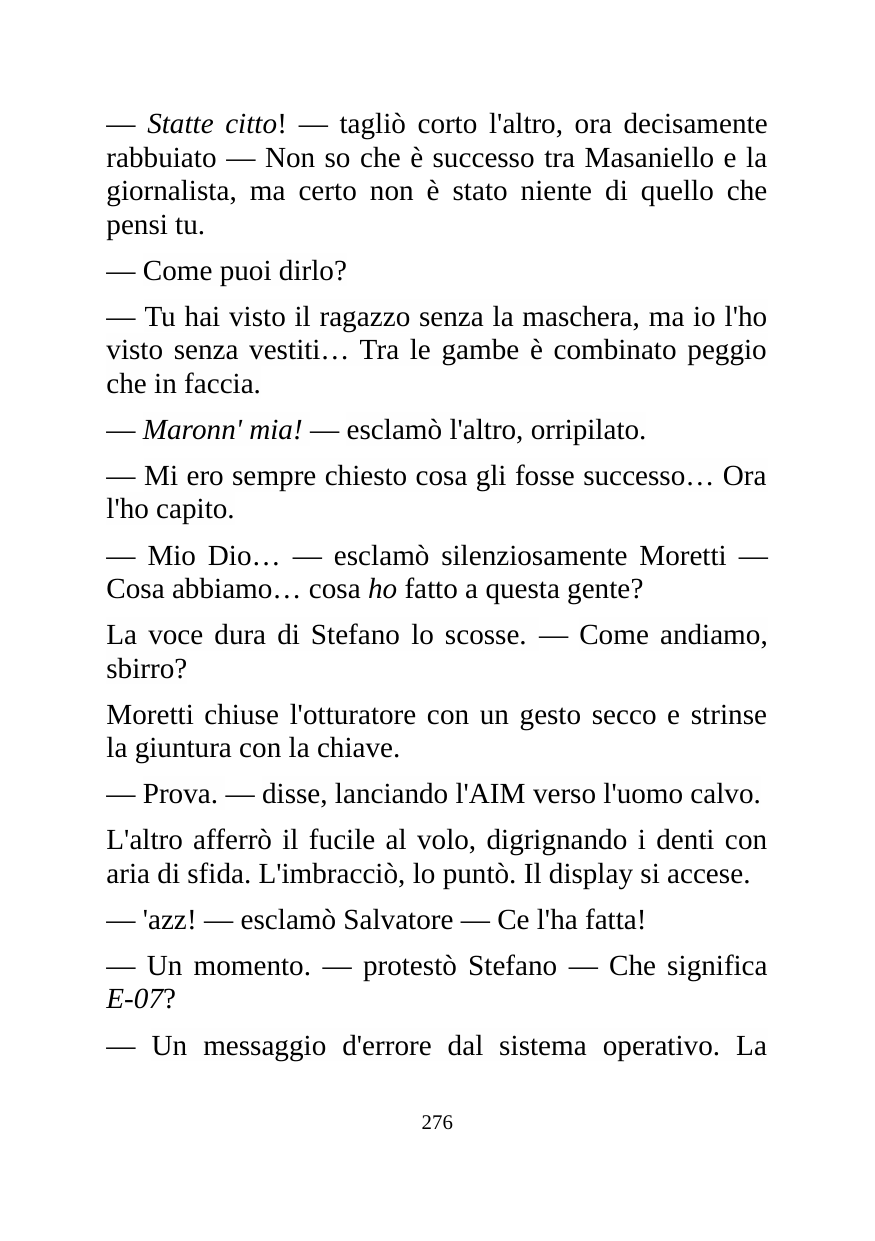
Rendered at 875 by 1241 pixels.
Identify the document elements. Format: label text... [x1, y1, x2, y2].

text — 'azz! — esclamò Salvatore — Ce l'ha fatta! [106, 902, 768, 936]
text — Statte citto! — tagliò corto l'altro, ora decisamente rabbuiato — Non so che è successo tra Masaniello e la giornalista, ma certo non è stato niente di quello che pensi tu. [106, 106, 768, 240]
text — Un momento. — protestò Stefano — Che significa E-07? [106, 948, 768, 1015]
text — Come puoi dirlo? [106, 253, 768, 286]
text — Maronn' mia! — esclamò l'altro, orripilato. [106, 412, 768, 446]
text — Un messaggio d'errore dal sistema operativo. La [106, 1028, 768, 1061]
text — Mi ero sempre chiesto cosa gli fosse successo… Ora l'ho capito. [106, 458, 768, 525]
text — Prova. — disse, lanciando l'AIM verso l'uomo calvo. [106, 776, 768, 810]
text L'altro afferrò il fucile al volo, digrignando i denti con aria di sfida. L'imbracciò, lo puntò. Il display si accese. [106, 822, 768, 889]
text La voce dura di Stefano lo scosse. — Come andiamo, sbirro? [106, 617, 768, 684]
text — Tu hai visto il ragazzo senza la maschera, ma io l'ho visto senza vestiti… Tra le gambe è combinato peggio che in faccia. [106, 299, 768, 399]
text Moretti chiuse l'otturatore con un gesto secco e strinse la giuntura con la chiave. [106, 697, 768, 764]
text — Mio Dio… — esclamò silenziosamente Moretti — Cosa abbiamo… cosa ho fatto a questa gente? [106, 538, 768, 605]
